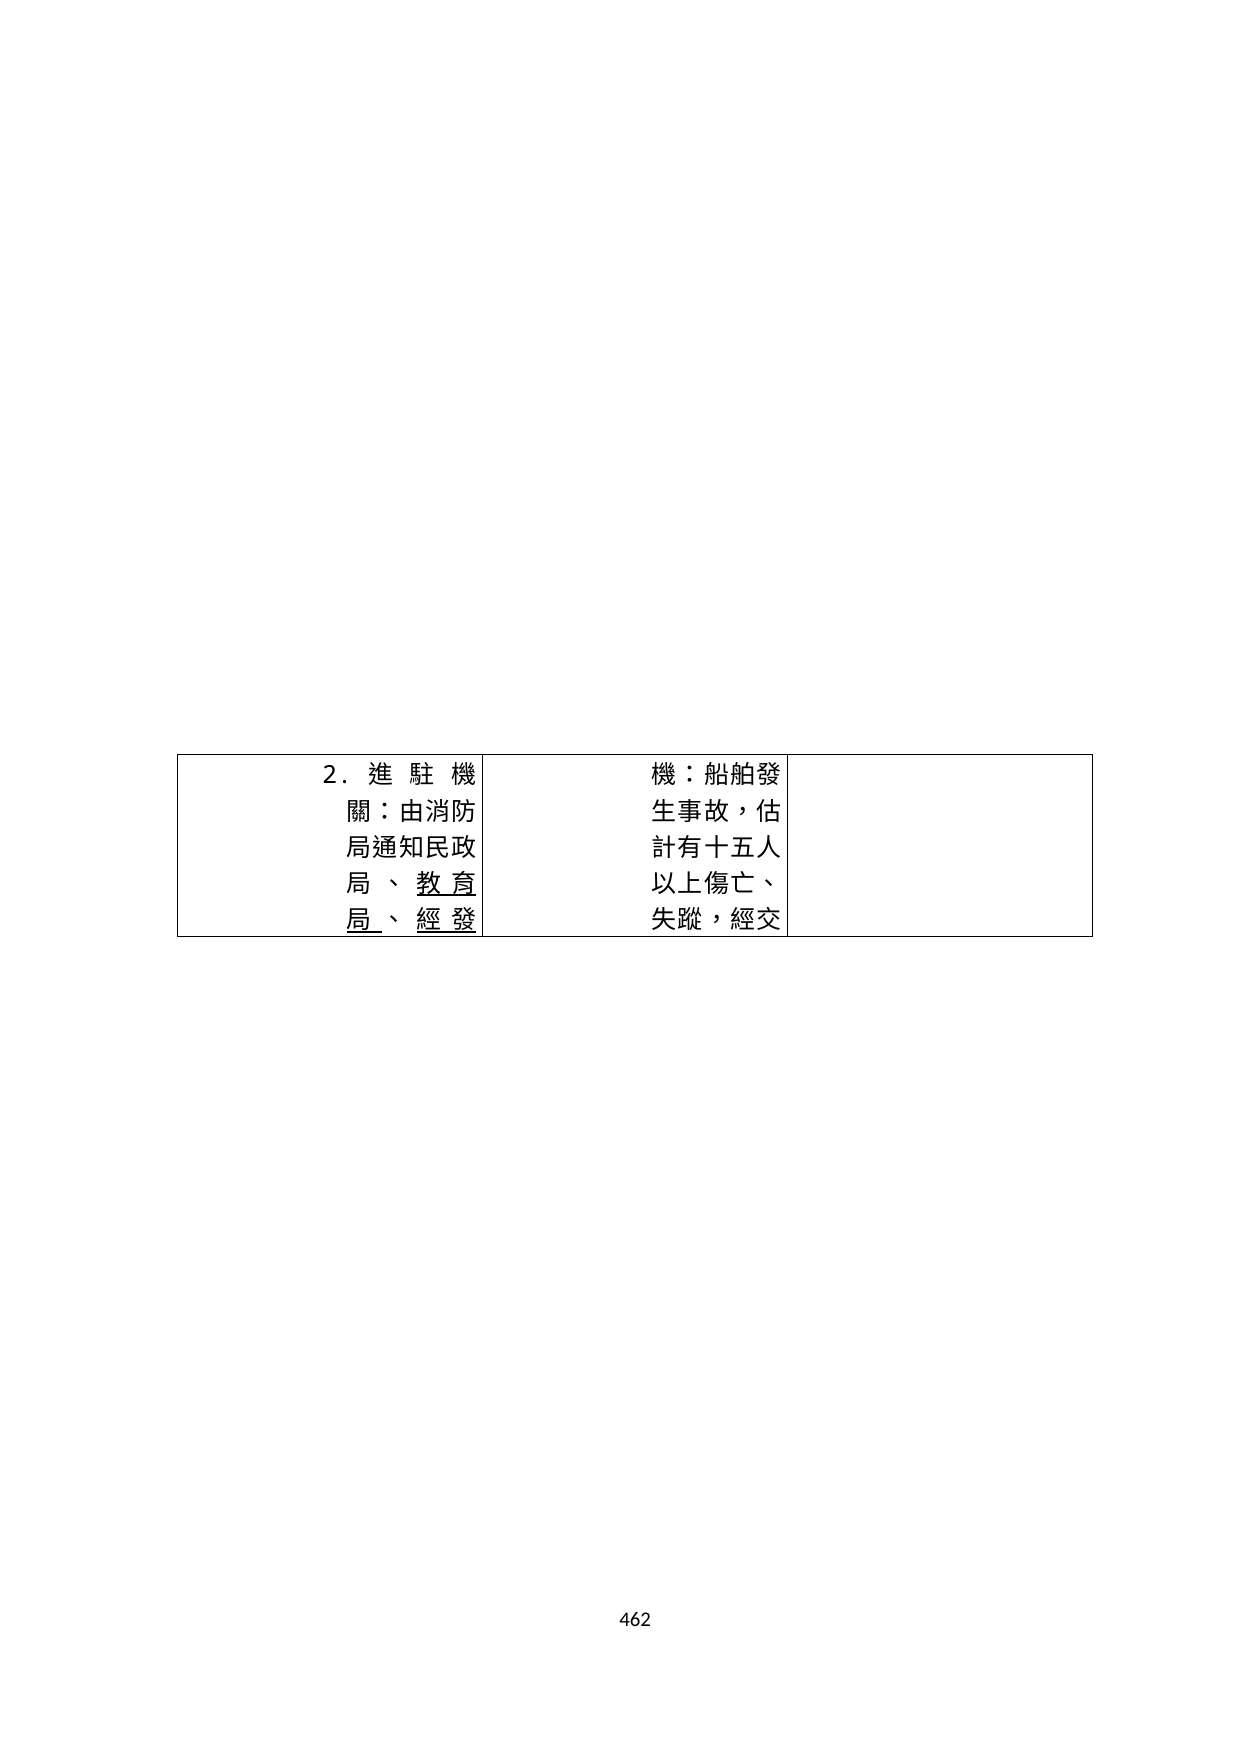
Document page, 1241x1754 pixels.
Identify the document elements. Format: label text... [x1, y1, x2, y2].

table_cell [788, 755, 1092, 936]
table_cell 2.進駐機關：由消防局通知民政局、教育局、經發 [178, 755, 482, 936]
table_cell 機：船舶發生事故，估計有十五人以上傷亡、失蹤，經交 [483, 755, 787, 936]
